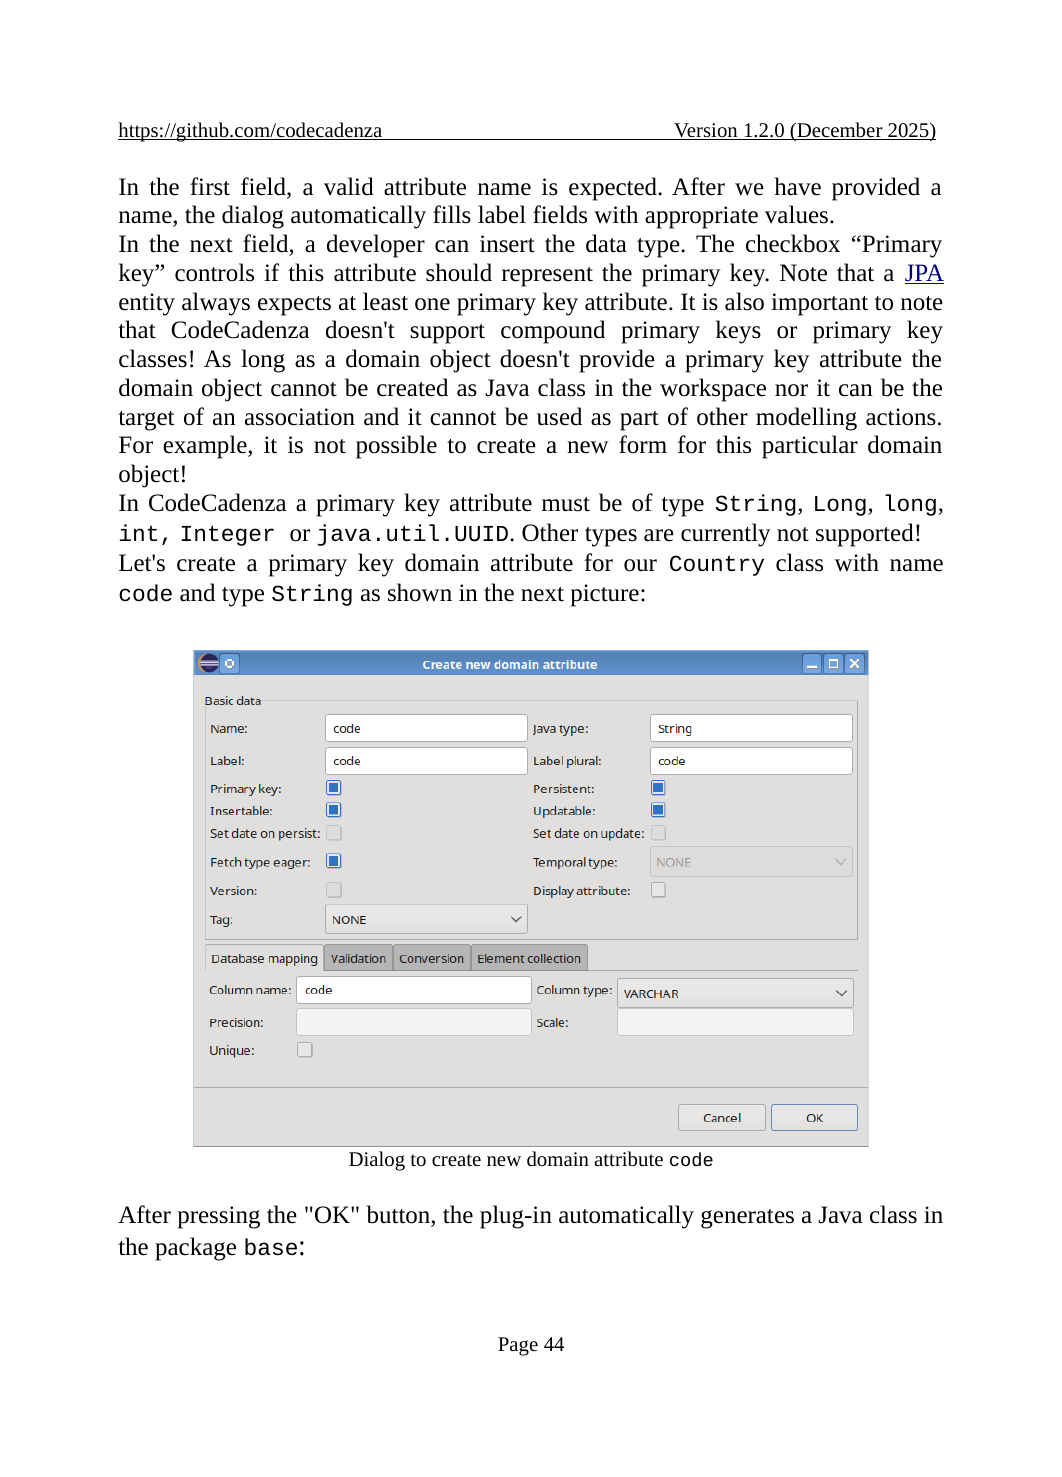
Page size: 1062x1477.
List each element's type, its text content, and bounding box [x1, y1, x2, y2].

text Dialog to create new domain attribute code [193, 1147, 868, 1172]
text Let's create a primary key domain attribute for our Country class with name code and type String as shown in the next picture: [118, 548, 944, 609]
text After pressing the "OK" button, the plug-in automatically generates a Java class in the package base: [118, 1200, 944, 1263]
picture [193, 650, 869, 1147]
text In the next field, a developer can insert the data type. The checkbox “Primary key” controls if this attribute should represent the primary key. Note that a JPA entity always expects at least one primary key attribute. It is also important to note that CodeCadenza doesn't support compound primary keys or primary key classes! As long as a domain object doesn't provide a primary key attribute the domain object cannot be created as Java class in the workspace nor it can be the target of an association and it cannot be used as part of other modelling actions. For example, it is not possible to create a new form for this particular domain object! [118, 229, 944, 488]
text In the first field, a valid attribute name is expected. After we have provided a name, the dialog automatically fills label fields with appropriate values. [118, 172, 944, 229]
text In CodeCadenza a primary key attribute must be of type String, Long, long, int, Integer or java.util.UUID. Other types are currently not supported! [118, 488, 944, 548]
